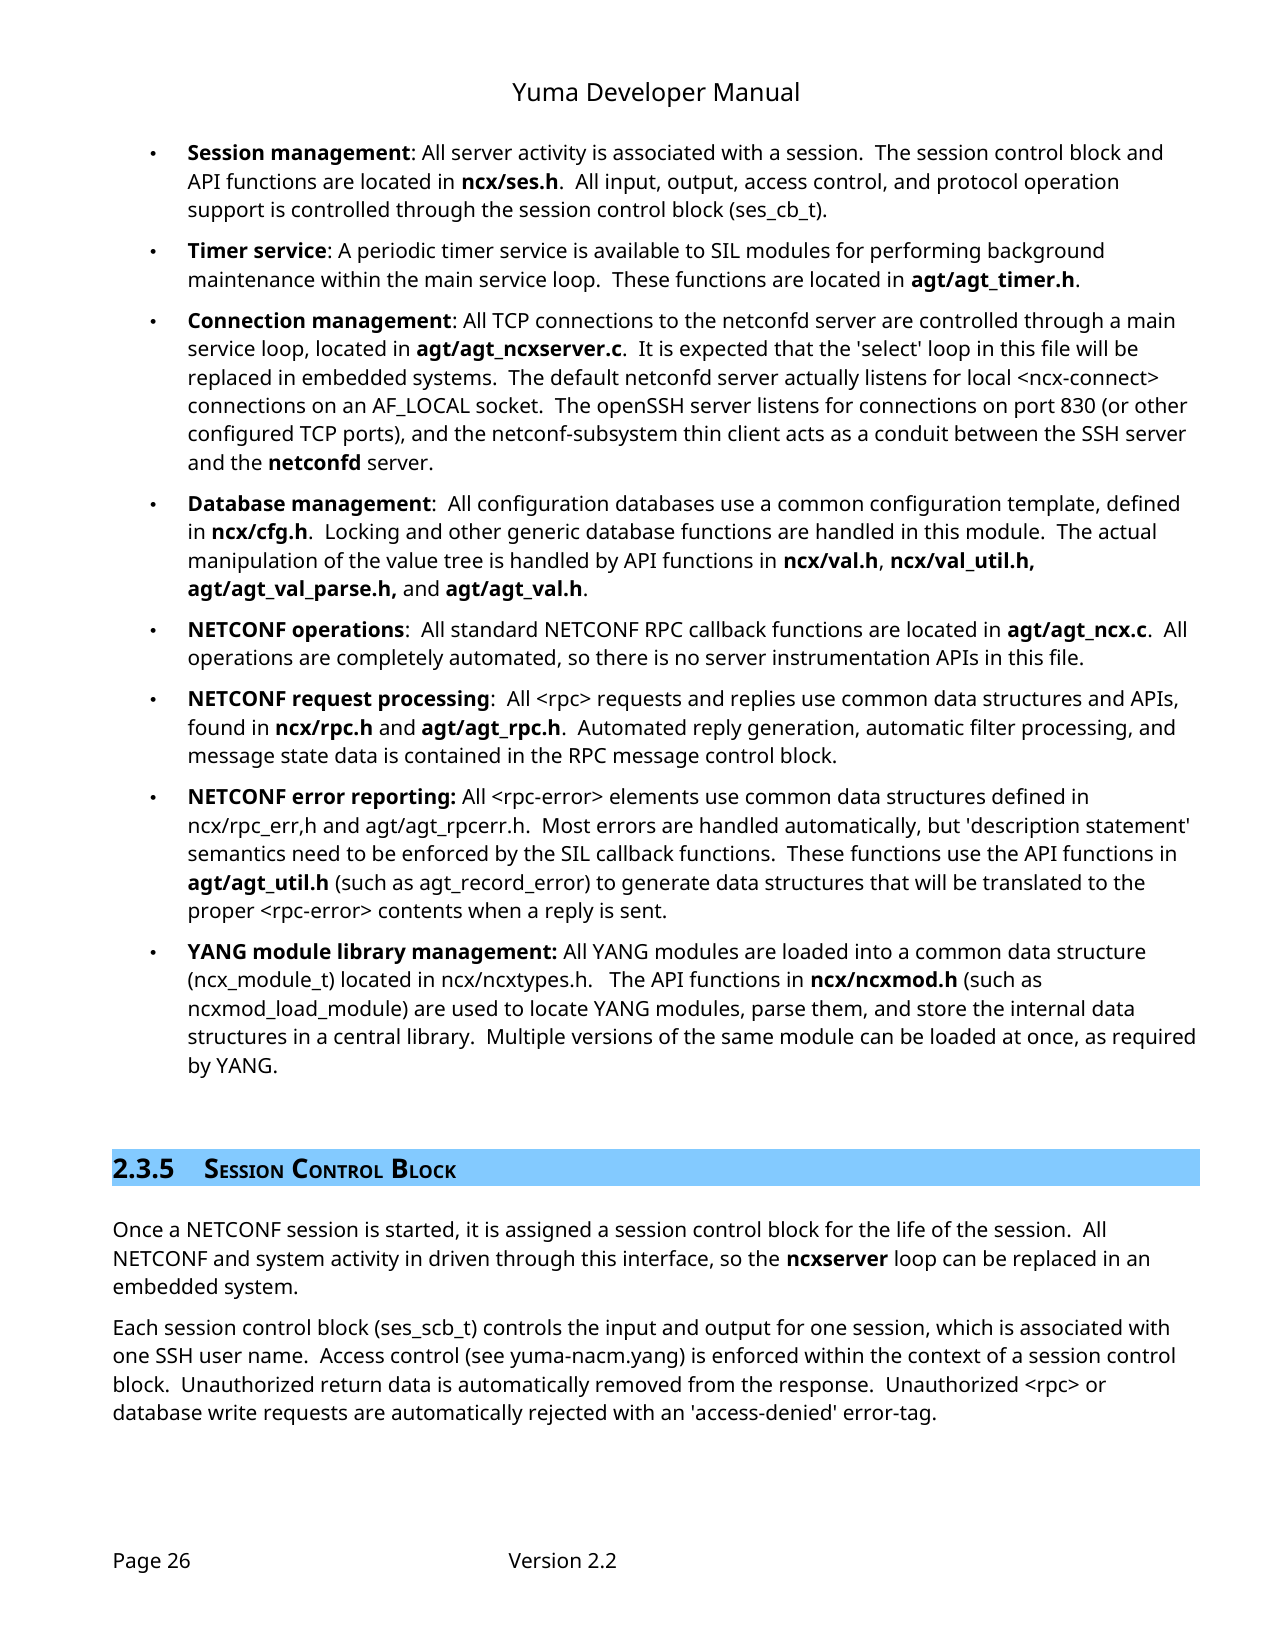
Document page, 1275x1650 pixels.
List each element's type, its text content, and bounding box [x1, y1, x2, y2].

subtitle Session Control Block [112, 1149, 1200, 1186]
list Database management: All configuration databases use a common configuration template, defined in ncx/cfg.h. Locking and other generic database functions are handled in this module. The actual manipulation of the value tree is handled by API functions in ncx/val.h, ncx/val_util.h, agt/agt_val_parse.h, and agt/agt_val.h. [150, 489, 1200, 603]
list NETCONF request processing: All <rpc> requests and replies use common data structures and APIs, found in ncx/rpc.h and agt/agt_rpc.h. Automated reply generation, automatic filter processing, and message state data is contained in the RPC message control block. [150, 684, 1200, 770]
text Once a NETCONF session is started, it is assigned a session control block for the life of the session. All NETCONF and system activity in driven through this interface, so the ncxserver loop can be replaced in an embedded system. [112, 1215, 1200, 1301]
list Timer service: A periodic timer service is available to SIL modules for performing background maintenance within the main service loop. These functions are located in agt/agt_timer.h. [150, 236, 1200, 293]
list Connection management: All TCP connections to the netconfd server are controlled through a main service loop, located in agt/agt_ncxserver.c. It is expected that the 'select' loop in this file will be replaced in embedded systems. The default netconfd server actually listens for local <ncx-connect> connections on an AF_LOCAL socket. The openSSH server listens for connections on port 830 (or other configured TCP ports), and the netconf-subsystem thin client acts as a conduit between the SSH server and the netconfd server. [150, 306, 1200, 476]
text Each session control block (ses_scb_t) controls the input and output for one session, which is associated with one SSH user name. Access control (see yuma-nacm.yang) is enforced within the context of a session control block. Unauthorized return data is automatically removed from the response. Unauthorized <rpc> or database write requests are automatically rejected with an 'access-denied' error-tag. [112, 1313, 1200, 1427]
list YANG module library management: All YANG modules are loaded into a common data structure (ncx_module_t) located in ncx/ncxtypes.h. The API functions in ncx/ncxmod.h (such as ncxmod_load_module) are used to locate YANG modules, parse them, and store the internal data structures in a central library. Multiple versions of the same module can be loaded at once, as required by YANG. [150, 937, 1200, 1079]
list NETCONF operations: All standard NETCONF RPC callback functions are located in agt/agt_ncx.c. All operations are completely automated, so there is no server instrumentation APIs in this file. [150, 615, 1200, 672]
list NETCONF error reporting: All <rpc-error> elements use common data structures defined in ncx/rpc_err,h and agt/agt_rpcerr.h. Most errors are handled automatically, but 'description statement' semantics need to be enforced by the SIL callback functions. These functions use the API functions in agt/agt_util.h (such as agt_record_error) to generate data structures that will be translated to the proper <rpc-error> contents when a reply is sent. [150, 782, 1200, 924]
list Session management: All server activity is associated with a session. The session control block and API functions are located in ncx/ses.h. All input, output, access control, and protocol operation support is controlled through the session control block (ses_cb_t). [150, 138, 1200, 224]
